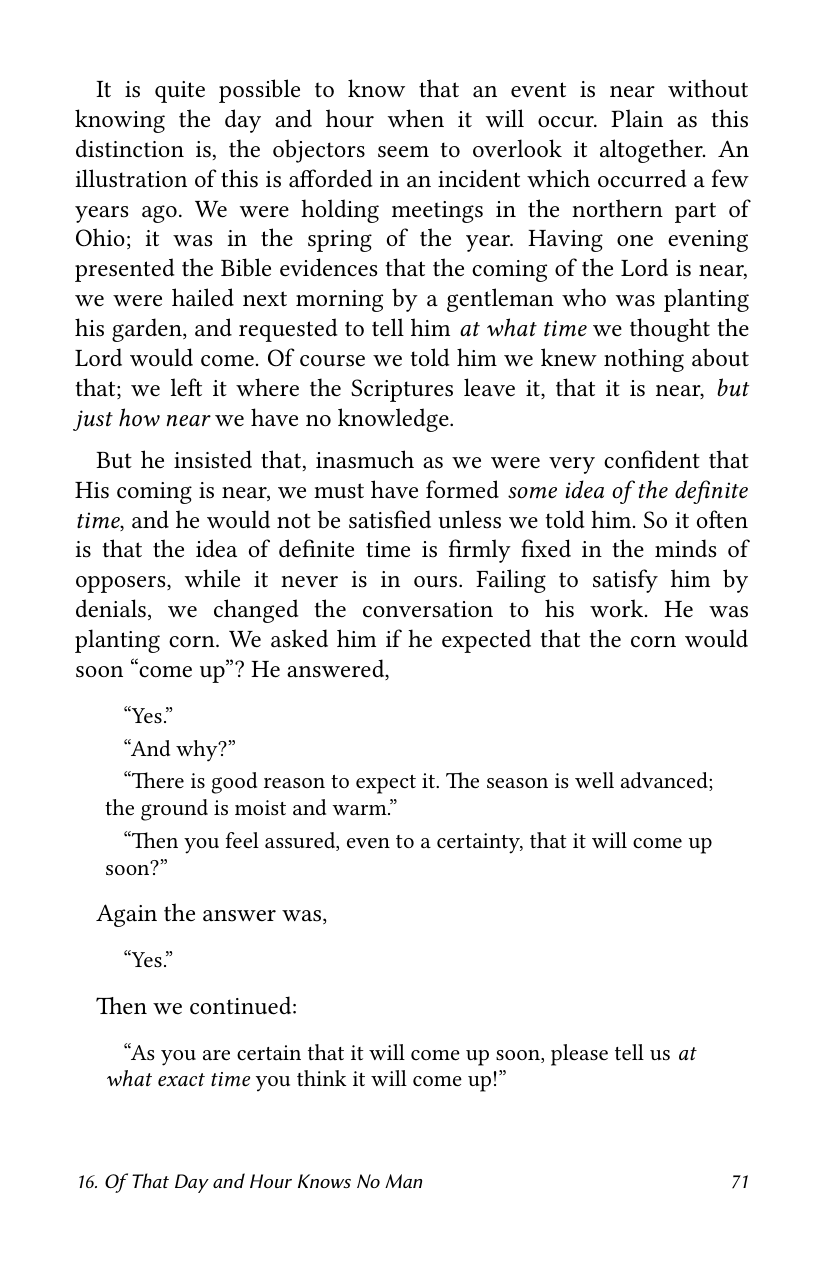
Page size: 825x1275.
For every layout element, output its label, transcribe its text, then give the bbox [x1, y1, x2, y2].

text “Yes.” [105, 947, 720, 973]
text Again the answer was, [75, 899, 750, 928]
text “Then you feel assured, even to a certainty, that it will come up soon?” [105, 828, 720, 881]
text “As you are certain that it will come up soon, please tell us at what exact time you think it will come up!” [105, 1040, 720, 1092]
text But he insisted that, inasmuch as we were very confident that His coming is near, we must have formed some idea of the definite time, and he would not be satisfied unless we told him. So it often is that the idea of definite time is firmly fixed in the minds of opposers, while it never is in ours. Failing to satisfy him by denials, we changed the conversation to his work. He was planting corn. We asked him if he expected that the corn would soon “come up”? He answered, [75, 446, 750, 684]
text “Yes.” [105, 703, 720, 729]
text Then we continued: [75, 992, 750, 1020]
text “And why?” [105, 736, 720, 762]
text “There is good reason to expect it. The season is well advanced; the ground is moist and warm.” [105, 768, 720, 821]
text It is quite possible to know that an event is near without knowing the day and hour when it will occur. Plain as this distinction is, the objectors seem to overlook it altogether. An illustration of this is afforded in an incident which occurred a few years ago. We were holding meetings in the northern part of Ohio; it was in the spring of the year. Having one evening presented the Bible evidences that the coming of the Lord is near, we were hailed next morning by a gentleman who was planting his garden, and requested to tell him at what time we thought the Lord would come. Of course we told him we knew nothing about that; we left it where the Scriptures leave it, that it is near, but just how near we have no knowledge. [75, 75, 750, 432]
